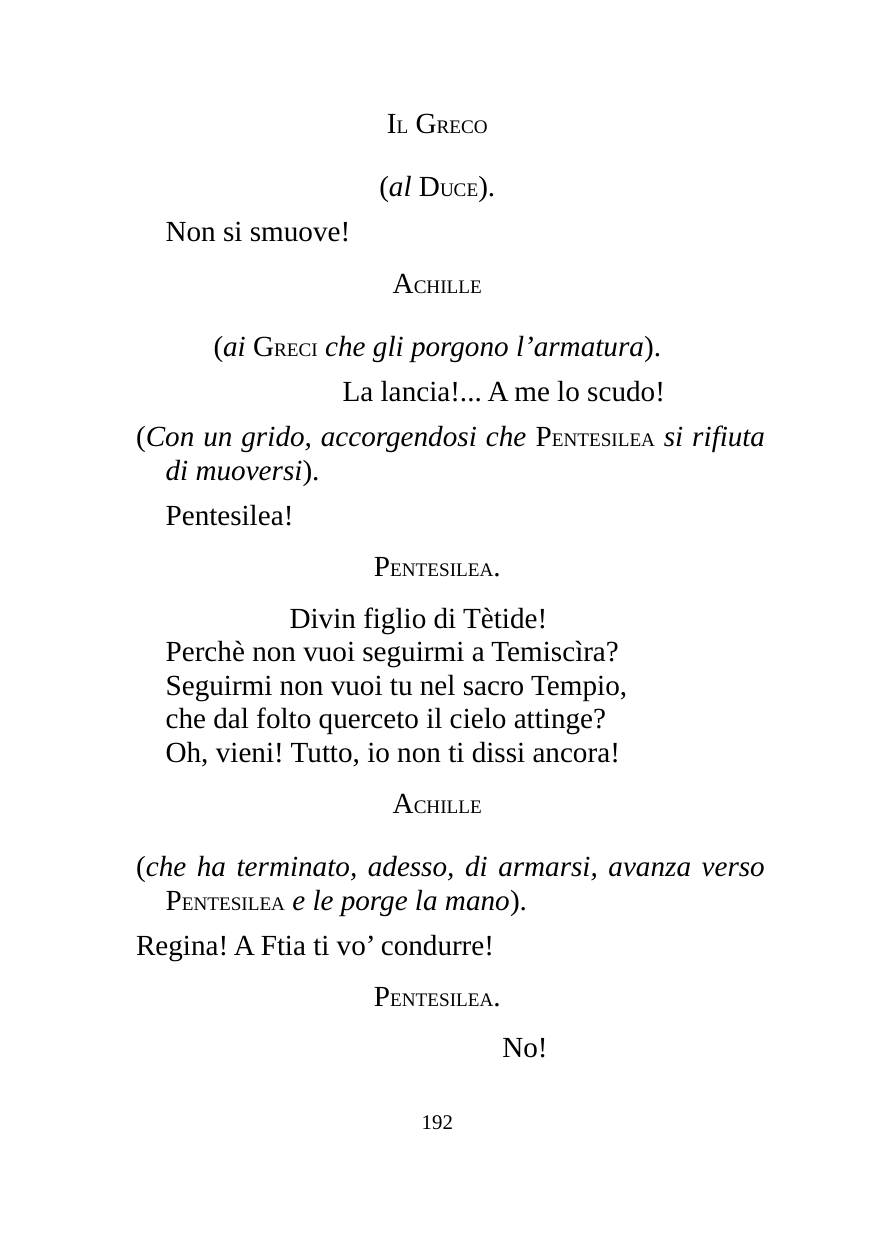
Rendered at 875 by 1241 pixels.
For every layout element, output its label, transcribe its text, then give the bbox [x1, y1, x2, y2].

text Achille [106, 266, 768, 299]
text (che ha terminato, adesso, di armarsi, avanza verso Pentesilea e le porge la mano). [136, 849, 768, 916]
text No! [165, 1031, 768, 1064]
text Pentesilea! [165, 498, 768, 532]
text Divin figlio di Tètide! Perchè non vuoi seguirmi a Temiscìra? Seguirmi non vuoi tu nel sacro Tempio, che dal folto querceto il cielo attinge? Oh, vieni! Tutto, io non ti dissi ancora! [165, 601, 768, 768]
text Pentesilea. [106, 549, 768, 583]
text (al Duce). [106, 169, 768, 203]
text La lancia!... A me lo scudo! [165, 374, 768, 408]
text Achille [106, 786, 768, 820]
text (ai Greci che gli porgono l’armatura). [106, 329, 768, 362]
text Regina! A Ftia ti vo’ condurre! [106, 928, 768, 962]
text (Con un grido, accorgendosi che Pentesilea si rifiuta di muoversi). [136, 419, 768, 487]
text Non si smuove! [165, 214, 768, 248]
text Pentesilea. [106, 979, 768, 1013]
text Il Greco [106, 106, 768, 140]
